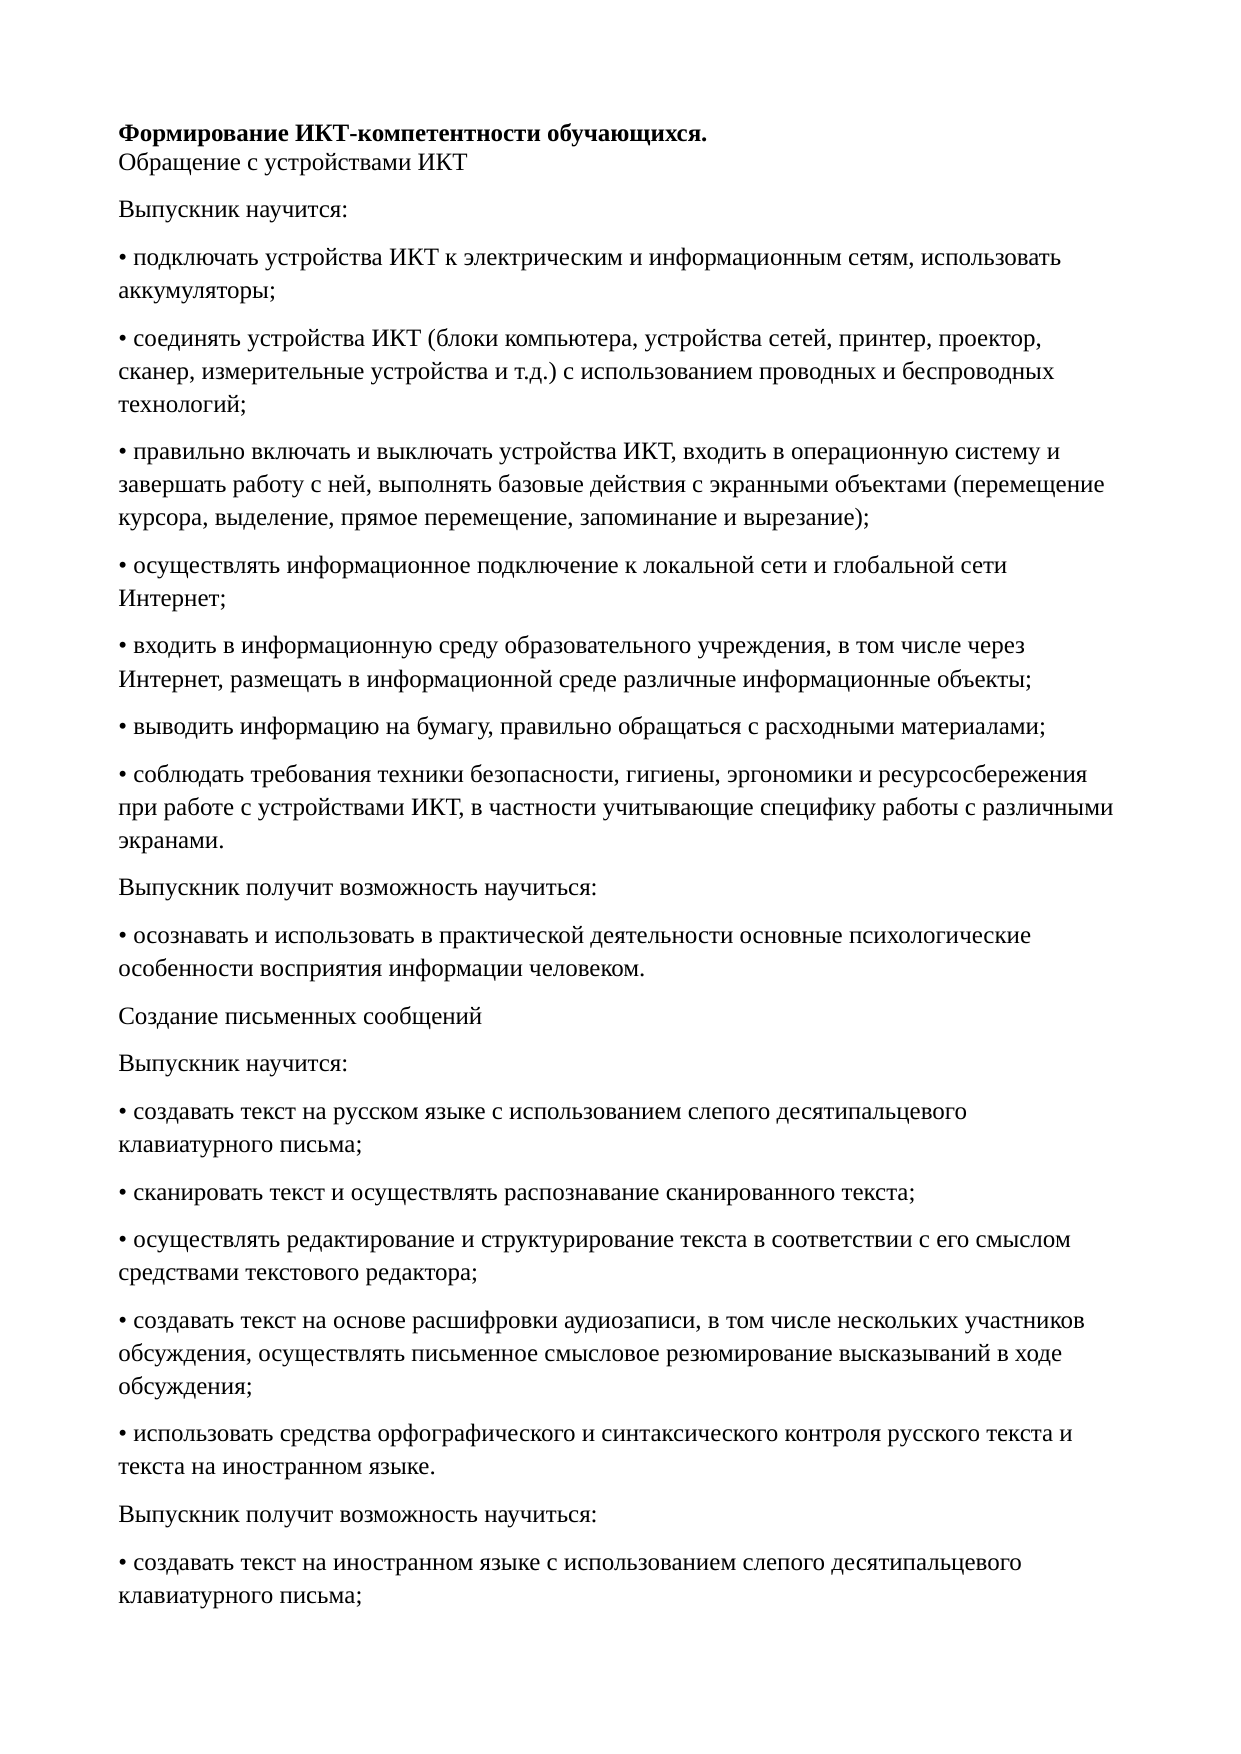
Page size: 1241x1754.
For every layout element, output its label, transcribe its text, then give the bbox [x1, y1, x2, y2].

text • осуществлять информационное подключение к локальной сети и глобальной сети Интернет; [118, 550, 1122, 612]
text • создавать текст на иностранном языке с использованием слепого десятипальцевого клавиатурного письма; [118, 1547, 1122, 1608]
text Выпускник научится: [118, 1048, 1122, 1077]
text • создавать текст на русском языке с использованием слепого десятипальцевого клавиатурного письма; [118, 1096, 1122, 1158]
text Выпускник получит возможность научиться: [118, 1499, 1122, 1528]
text • соблюдать требования техники безопасности, гигиены, эргономики и ресурсосбережения при работе с устройствами ИКТ, в частности учитывающие специфику работы с различными экранами. [118, 759, 1122, 854]
text • входить в информационную среду образовательного учреждения, в том числе через Интернет, размещать в информационной среде различные информационные объекты; [118, 631, 1122, 692]
text • сканировать текст и осуществлять распознавание сканированного текста; [118, 1177, 1122, 1205]
text • осознавать и использовать в практической деятельности основные психологические особенности восприятия информации человеком. [118, 920, 1122, 982]
text • осуществлять редактирование и структурирование текста в соответствии с его смыслом средствами текстового редактора; [118, 1224, 1122, 1286]
text • создавать текст на основе расшифровки аудиозаписи, в том числе нескольких участников обсуждения, осуществлять письменное смысловое резюмирование высказываний в ходе обсуждения; [118, 1305, 1122, 1399]
text Выпускник получит возможность научиться: [118, 872, 1122, 901]
text • правильно включать и выключать устройства ИКТ, входить в операционную систему и завершать работу с ней, выполнять базовые действия с экранными объектами (перемещение курсора, выделение, прямое перемещение, запоминание и вырезание); [118, 436, 1122, 531]
text • выводить информацию на бумагу, правильно обращаться с расходными материалами; [118, 711, 1122, 740]
text Обращение с устройствами ИКТ [118, 147, 1122, 176]
text • соединять устройства ИКТ (блоки компьютера, устройства сетей, принтер, проектор, сканер, измерительные устройства и т.д.) с использованием проводных и беспроводных технологий; [118, 323, 1122, 417]
text • использовать средства орфографического и синтаксического контроля русского текста и текста на иностранном языке. [118, 1418, 1122, 1480]
subtitle Формирование ИКТ-компетентности обучающихся. [118, 118, 1122, 147]
text Выпускник научится: [118, 194, 1122, 223]
text • подключать устройства ИКТ к электрическим и информационным сетям, использовать аккумуляторы; [118, 242, 1122, 304]
text Создание письменных сообщений [118, 1001, 1122, 1029]
